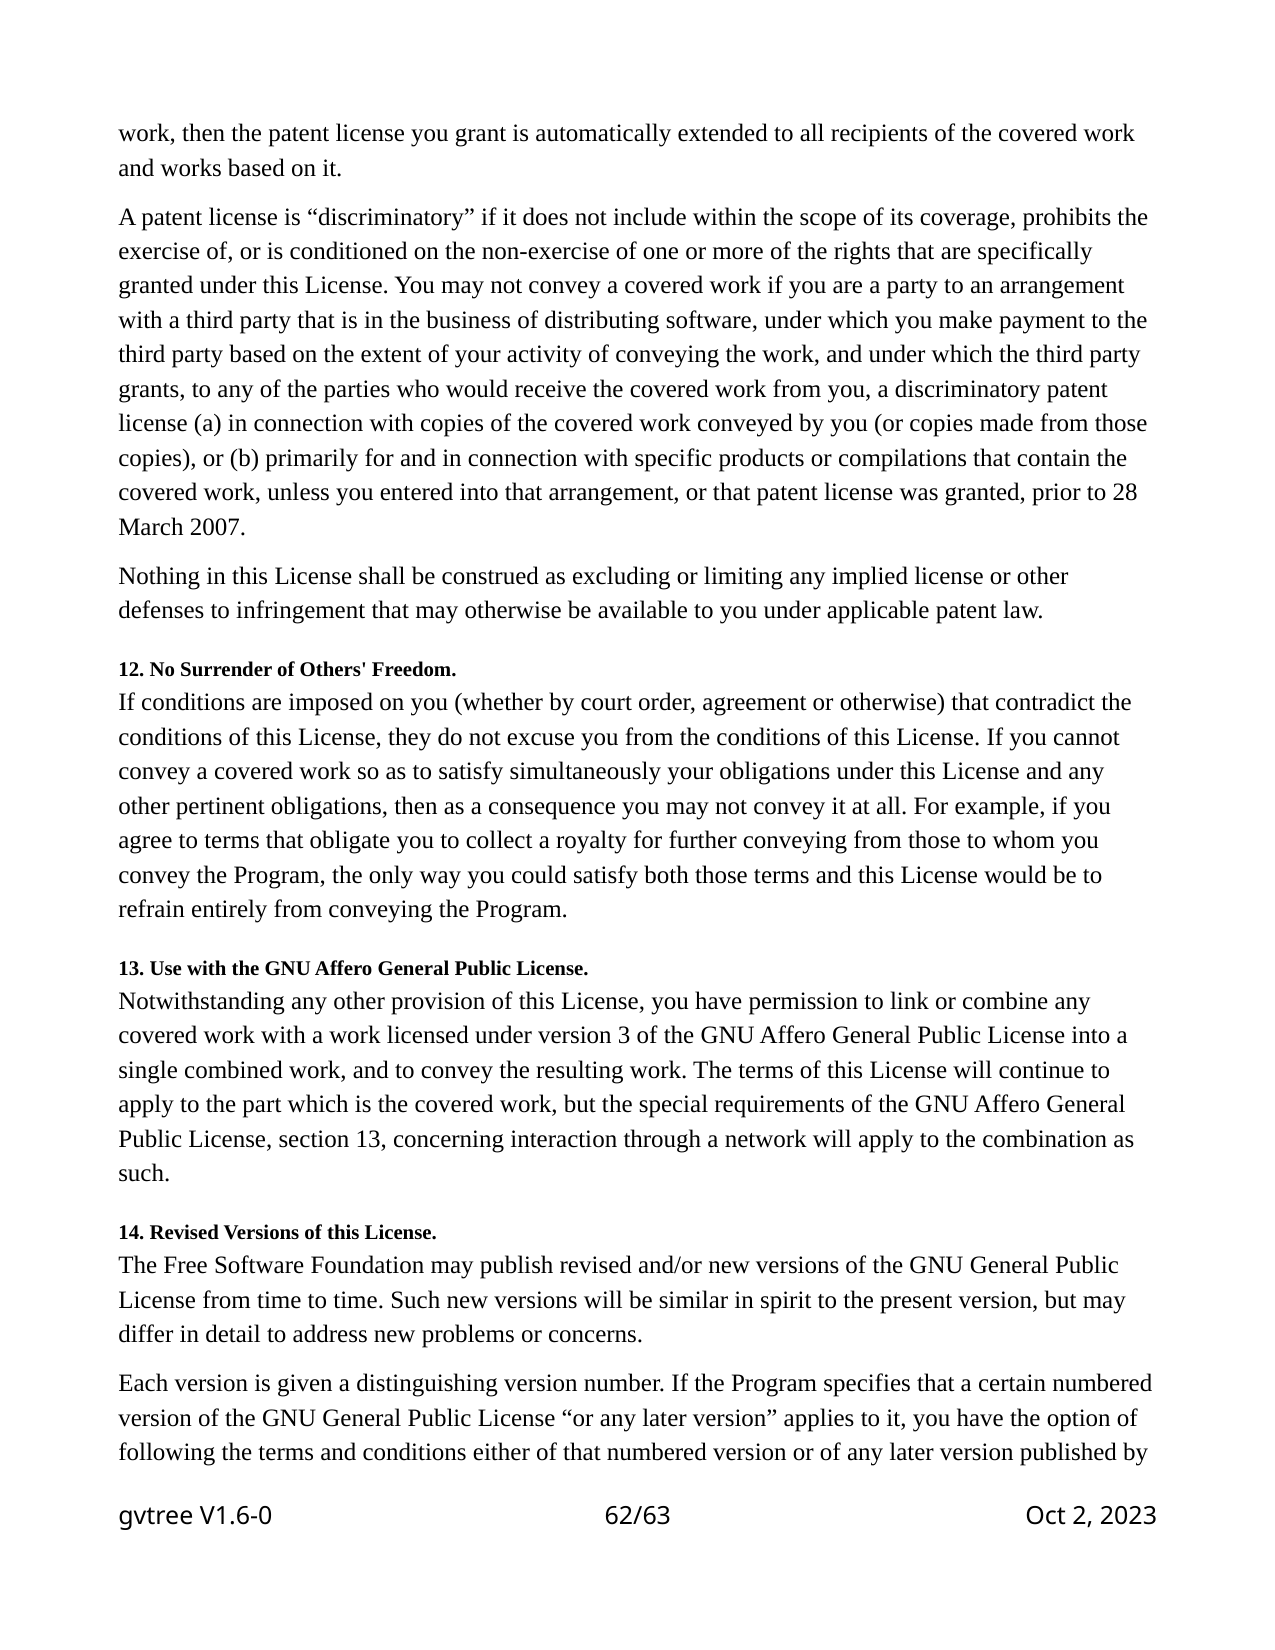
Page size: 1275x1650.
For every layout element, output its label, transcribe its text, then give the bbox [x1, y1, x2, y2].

subtitle 13. Use with the GNU Affero General Public License. [118, 956, 1157, 980]
subtitle 14. Revised Versions of this License. [118, 1220, 1157, 1244]
text Notwithstanding any other provision of this License, you have permission to link or combine any covered work with a work licensed under version 3 of the GNU Affero General Public License into a single combined work, and to convey the resulting work. The terms of this License will continue to apply to the part which is the covered work, but the special requirements of the GNU Affero General Public License, section 13, concerning interaction through a network will apply to the combination as such. [118, 986, 1157, 1187]
text Nothing in this License shall be construed as excluding or limiting any implied license or other defenses to infringement that may otherwise be available to you under applicable patent law. [118, 561, 1157, 624]
subtitle 12. No Surrender of Others' Freedom. [118, 657, 1157, 681]
text Each version is given a distinguishing version number. If the Program specifies that a certain numbered version of the GNU General Public License “or any later version” applies to it, you have the option of following the terms and conditions either of that numbered version or of any later version published by [118, 1368, 1157, 1466]
text A patent license is “discriminatory” if it does not include within the scope of its coverage, prohibits the exercise of, or is conditioned on the non-exercise of one or more of the rights that are specifically granted under this License. You may not convey a covered work if you are a party to an arrangement with a third party that is in the business of distributing software, under which you make payment to the third party based on the extent of your activity of conveying the work, and under which the third party grants, to any of the parties who would receive the covered work from you, a discriminatory patent license (a) in connection with copies of the covered work conveyed by you (or copies made from those copies), or (b) primarily for and in connection with specific products or compilations that contain the covered work, unless you entered into that arrangement, or that patent license was granted, prior to 28 March 2007. [118, 202, 1157, 541]
text If conditions are imposed on you (whether by court order, agreement or otherwise) that contradict the conditions of this License, they do not excuse you from the conditions of this License. If you cannot convey a covered work so as to satisfy simultaneously your obligations under this License and any other pertinent obligations, then as a consequence you may not convey it at all. For example, if you agree to terms that obligate you to collect a royalty for further conveying from those to whom you convey the Program, the only way you could satisfy both those terms and this License would be to refrain entirely from conveying the Program. [118, 687, 1157, 923]
text work, then the patent license you grant is automatically extended to all recipients of the covered work and works based on it. [118, 118, 1157, 181]
text The Free Software Foundation may publish revised and/or new versions of the GNU General Public License from time to time. Such new versions will be similar in spirit to the present version, but may differ in detail to address new problems or concerns. [118, 1250, 1157, 1348]
